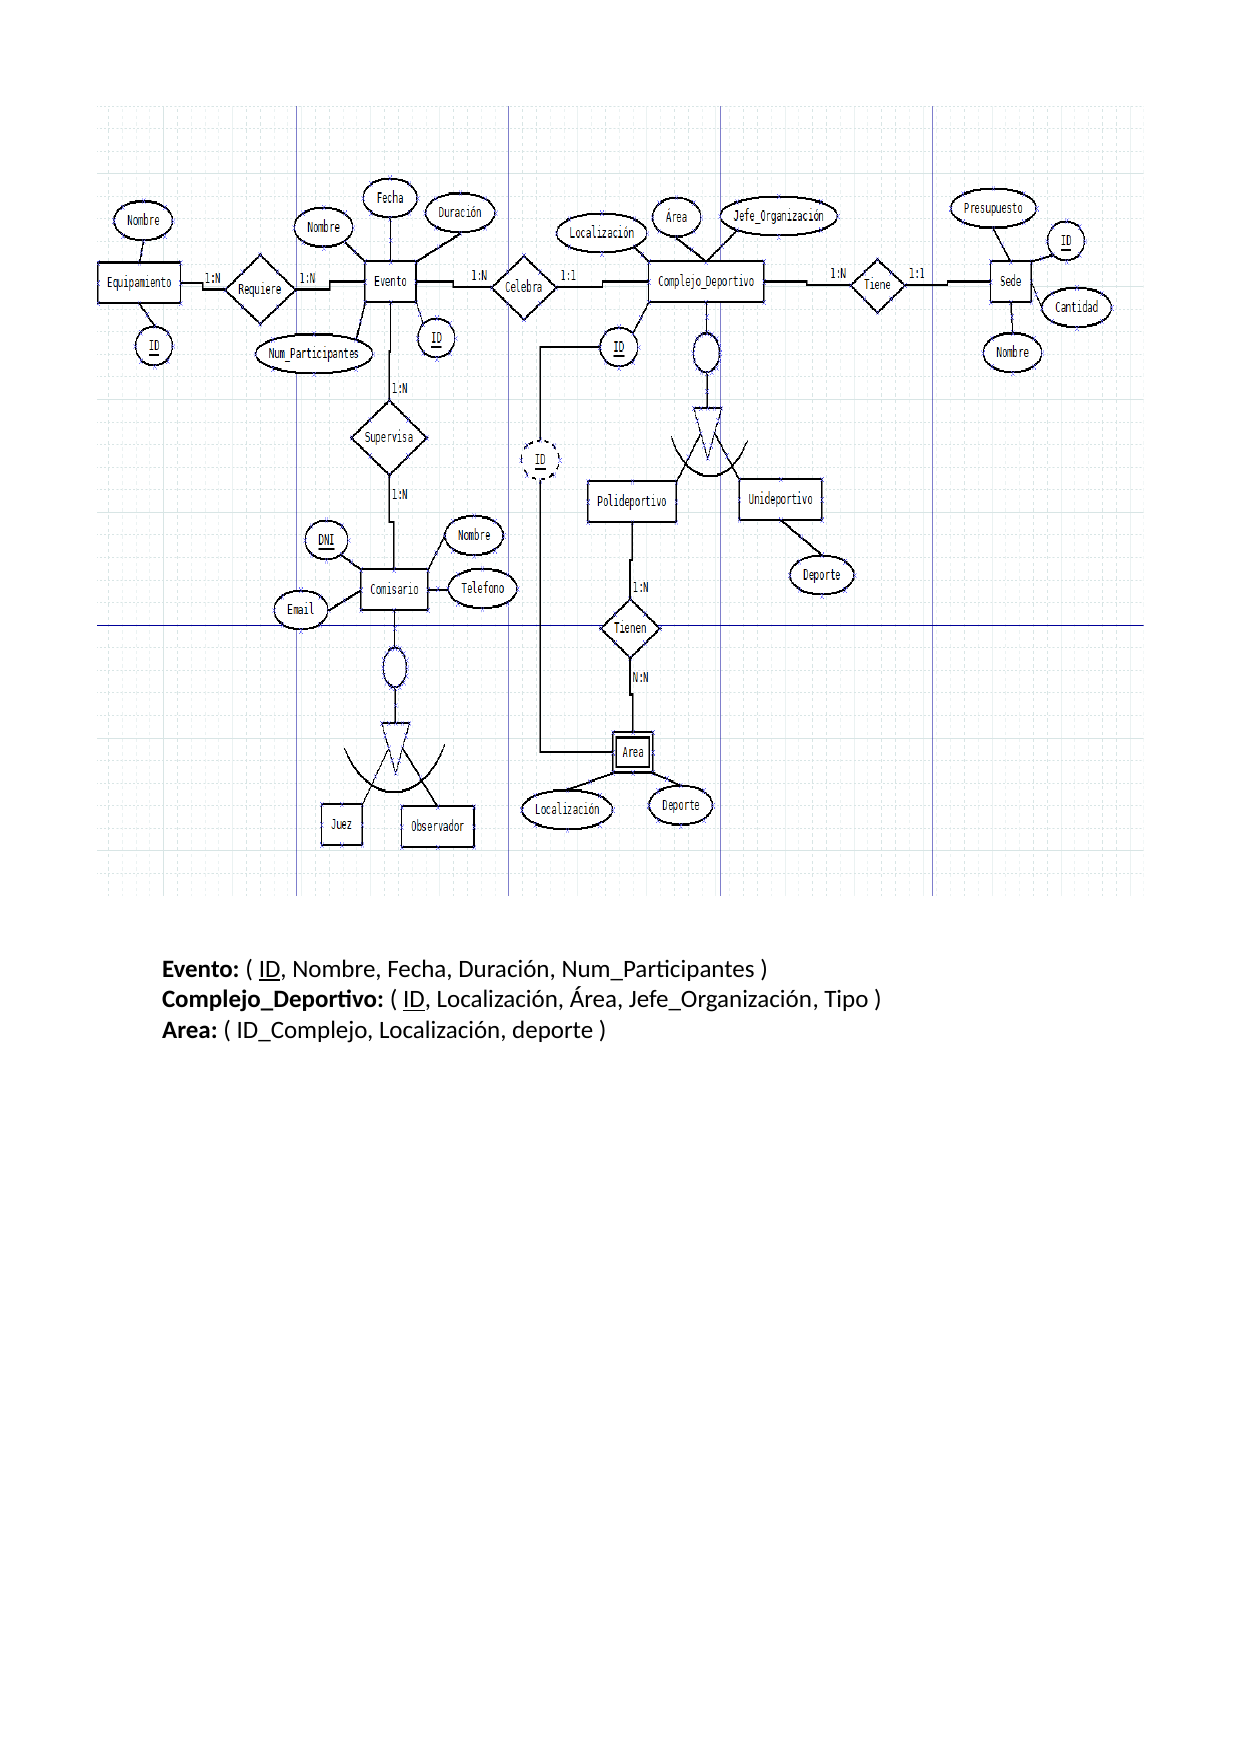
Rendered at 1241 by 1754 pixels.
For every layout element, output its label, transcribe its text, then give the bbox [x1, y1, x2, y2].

text Complejo_Deportivo: ( ID, Localización, Área, Jefe_Organización, Tipo ) [162, 984, 1078, 1014]
picture [96, 106, 1144, 896]
text Area: ( ID_Complejo, Localización, deporte ) [162, 1014, 1078, 1045]
text Evento: ( ID, Nombre, Fecha, Duración, Num_Participantes ) [162, 953, 1078, 984]
